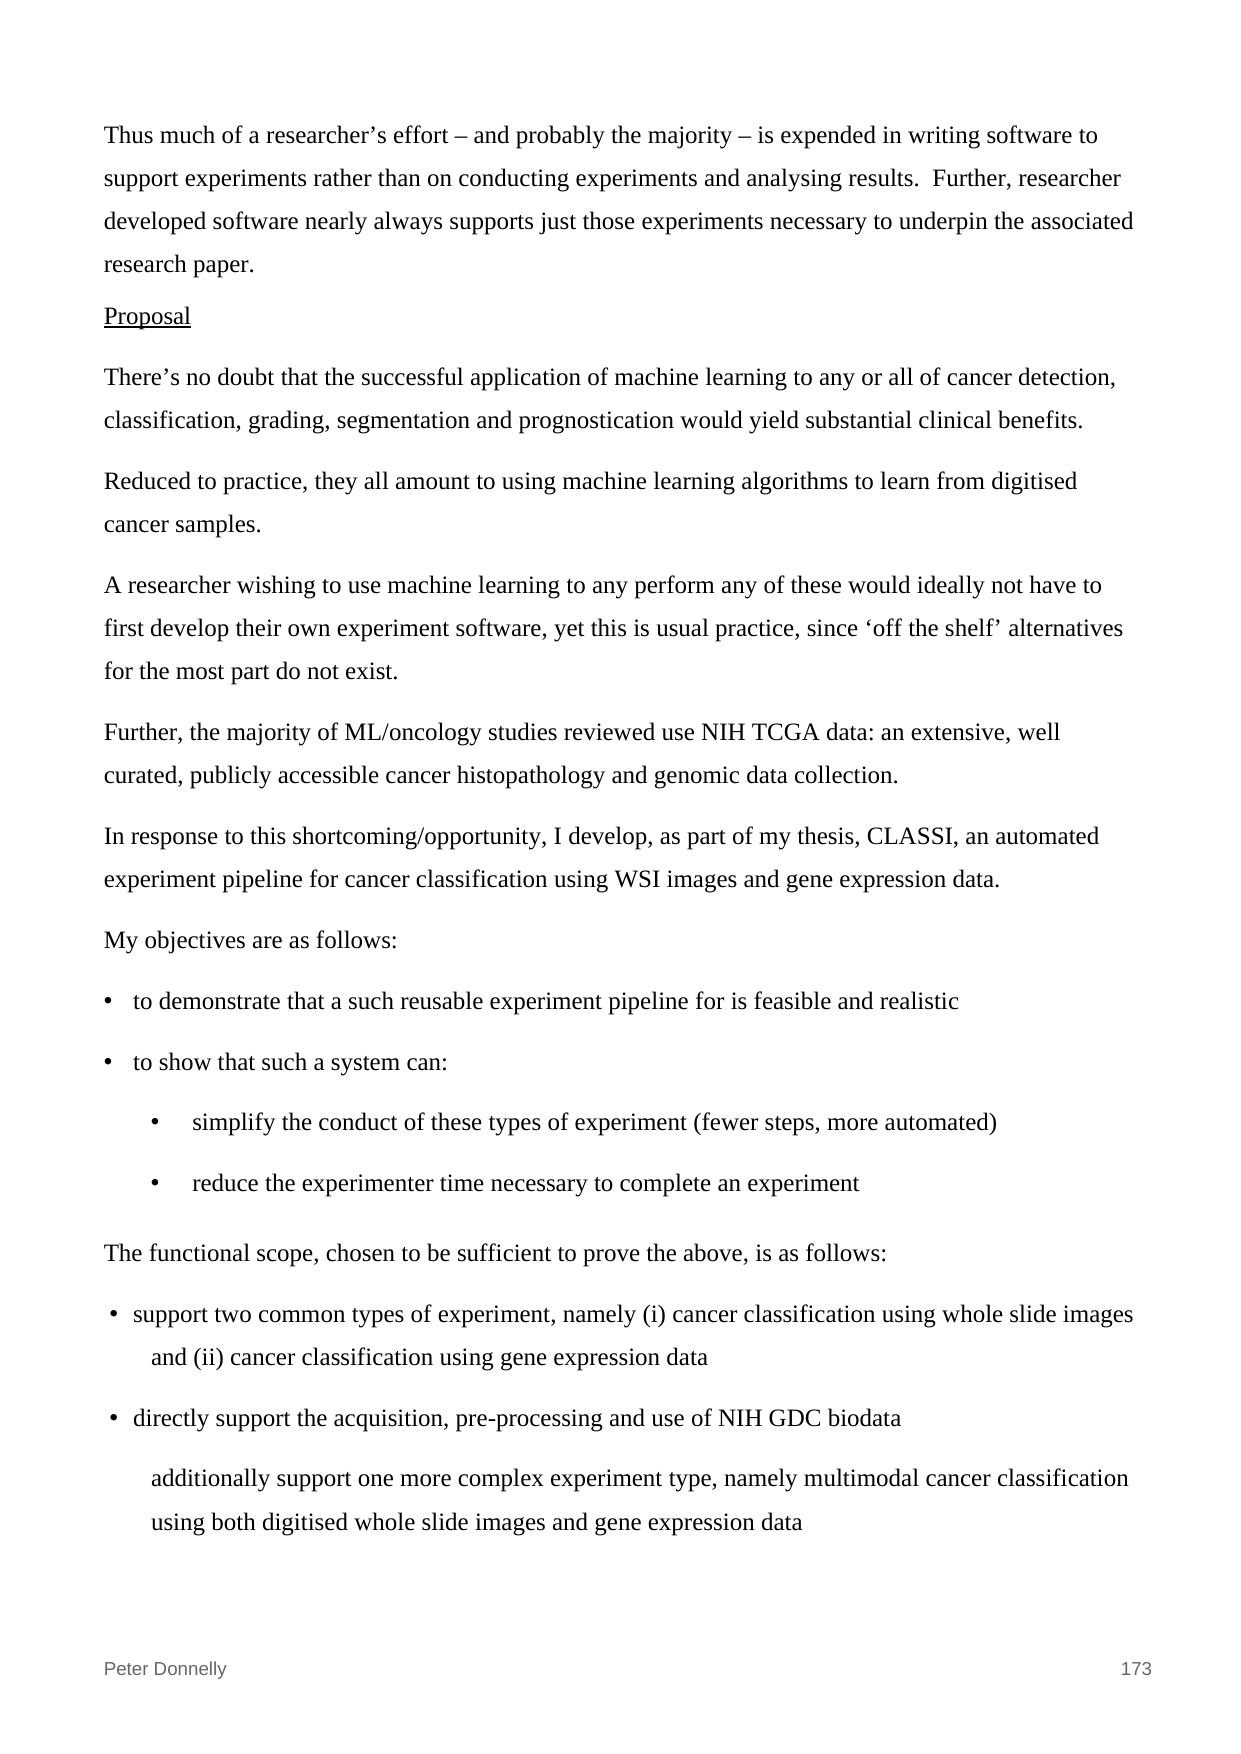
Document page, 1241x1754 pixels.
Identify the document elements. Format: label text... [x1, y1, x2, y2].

text My objectives are as follows: [103, 925, 1146, 954]
text There’s no doubt that the successful application of machine learning to any or all of cancer detection, classification, grading, segmentation and prognostication would yield substantial clinical benefits. [103, 362, 1146, 434]
list to demonstrate that a such reusable experiment pipeline for is feasible and realistic [103, 986, 1146, 1014]
text Thus much of a researcher’s effort – and probably the majority – is expended in writing software to support experiments rather than on conducting experiments and analysing results. Further, researcher developed software nearly always supports just those experiments necessary to underpin the associated research paper. [103, 120, 1146, 278]
text Further, the majority of ML/oncology studies reviewed use NIH TCGA data: an extensive, well curated, publicly accessible cancer histopathology and genomic data collection. [103, 717, 1146, 789]
list to show that such a system can: [103, 1047, 1146, 1075]
list additionally support one more complex experiment type, namely multimodal cancer classification using both digitised whole slide images and gene expression data [109, 1463, 1146, 1535]
text A researcher wishing to use machine learning to any perform any of these would ideally not have to first develop their own experiment software, yet this is usual practice, since ‘off the shelf’ alternatives for the most part do not exist. [103, 570, 1146, 685]
list support two common types of experiment, namely (i) cancer classification using whole slide images and (ii) cancer classification using gene expression data [109, 1299, 1146, 1371]
list reduce the experimenter time necessary to complete an experiment [151, 1168, 1146, 1197]
list The functional scope, chosen to be sufficient to prove the above, is as follows: [103, 1238, 1170, 1267]
list directly support the acquisition, pre-processing and use of NIH GDC biodata [109, 1403, 1146, 1431]
text Reduced to practice, they all amount to using machine learning algorithms to learn from digitised cancer samples. [103, 466, 1146, 538]
text Proposal [103, 301, 1146, 330]
text In response to this shortcoming/opportunity, I develop, as part of my thesis, CLASSI, an automated experiment pipeline for cancer classification using WSI images and gene expression data. [103, 821, 1146, 893]
list simplify the conduct of these types of experiment (fewer steps, more automated) [151, 1107, 1176, 1136]
